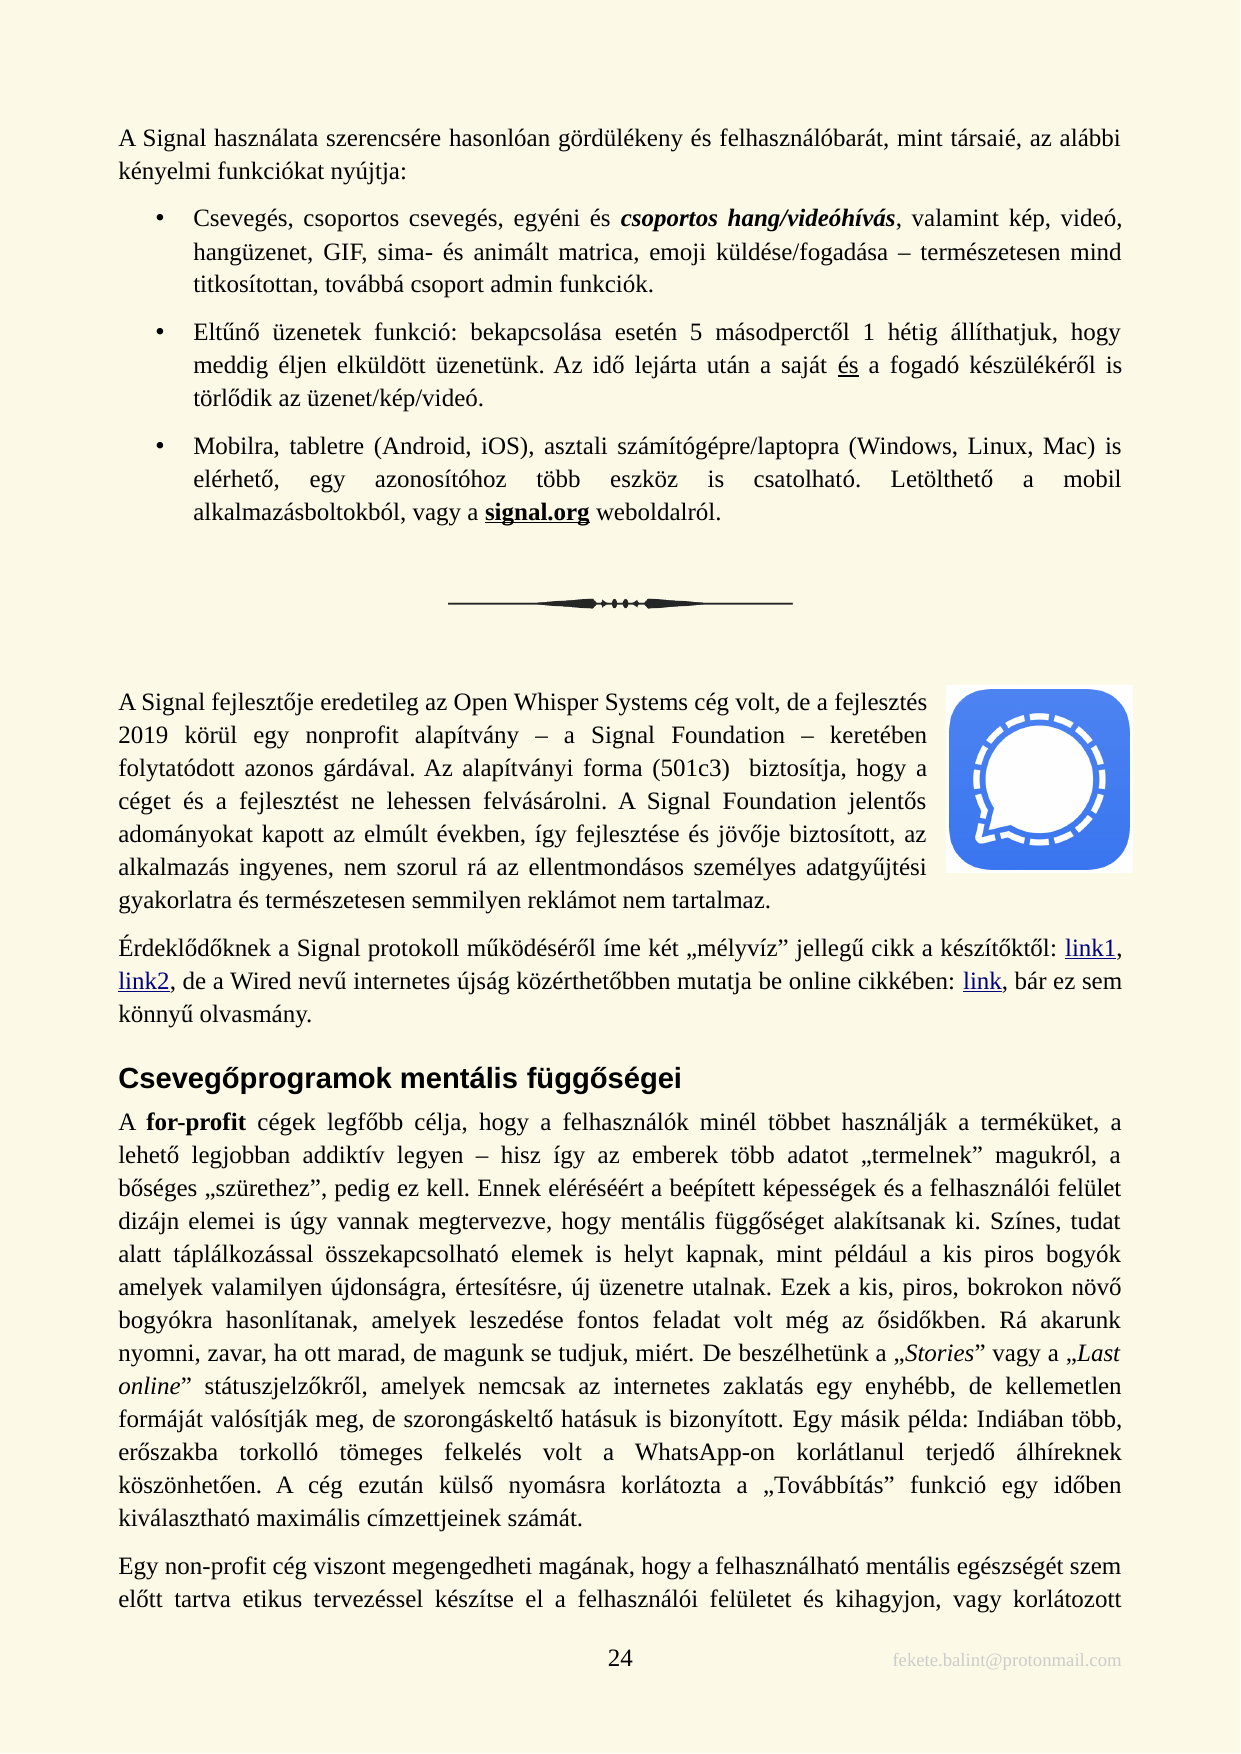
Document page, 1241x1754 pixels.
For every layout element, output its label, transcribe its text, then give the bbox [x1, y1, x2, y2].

text Egy non-profit cég viszont megengedheti magának, hogy a felhasználható mentális egészségét szem előtt tartva etikus tervezéssel készítse el a felhasználói felületet és kihagyjon, vagy korlátozott [118, 1551, 1122, 1613]
text A Signal fejlesztője eredetileg az Open Whisper Systems cég volt, de a fejlesztés 2019 körül egy nonprofit alapítvány – a Signal Foundation – keretében folytatódott azonos gárdával. Az alapítványi forma (501c3) biztosítja, hogy a céget és a fejlesztést ne lehessen felvásárolni. A Signal Foundation jelentős adományokat kapott az elmúlt években, így fejlesztése és jövője biztosított, az alkalmazás ingyenes, nem szorul rá az ellentmondásos személyes adatgyűjtési gyakorlatra és természetesen semmilyen reklámot nem tartalmaz. [118, 687, 1122, 914]
text A for-profit cégek legfőbb célja, hogy a felhasználók minél többet használják a terméküket, a lehető legjobban addiktív legyen – hisz így az emberek több adatot „termelnek” magukról, a bőséges „szürethez”, pedig ez kell. Ennek eléréséért a beépített képességek és a felhasználói felület dizájn elemei is úgy vannak megtervezve, hogy mentális függőséget alakítsanak ki. Színes, tudat alatt táplálkozással összekapcsolható elemek is helyt kapnak, mint például a kis piros bogyók amelyek valamilyen újdonságra, értesítésre, új üzenetre utalnak. Ezek a kis, piros, bokrokon növő bogyókra hasonlítanak, amelyek leszedése fontos feladat volt még az ősidőkben. Rá akarunk nyomni, zavar, ha ott marad, de magunk se tudjuk, miért. De beszélhetünk a „Stories” vagy a „Last online” státuszjelzőkről, amelyek nemcsak az internetes zaklatás egy enyhébb, de kellemetlen formáját valósítják meg, de szorongáskeltő hatásuk is bizonyított. Egy másik példa: Indiában több, erőszakba torkolló tömeges felkelés volt a WhatsApp-on korlátlanul terjedő álhíreknek köszönhetően. A cég ezután külső nyomásra korlátozta a „Továbbítás” funkció egy időben kiválasztható maximális címzettjeinek számát. [118, 1107, 1122, 1532]
subtitle Csevegőprogramok mentális függőségei [118, 1061, 1122, 1095]
list Eltűnő üzenetek funkció: bekapcsolása esetén 5 másodperctől 1 hétig állíthatjuk, hogy meddig éljen elküldött üzenetünk. Az idő lejárta után a saját és a fogadó készülékéről is törlődik az üzenet/kép/videó. [156, 317, 1122, 412]
list Mobilra, tabletre (Android, iOS), asztali számítógépre/laptopra (Windows, Linux, Mac) is elérhető, egy azonosítóhoz több eszköz is csatolható. Letölthető a mobil alkalmazásboltokból, vagy a signal.org weboldalról. [156, 431, 1122, 526]
list Csevegés, csoportos csevegés, egyéni és csoportos hang/videóhívás, valamint kép, videó, hangüzenet, GIF, sima- és animált matrica, emoji küldése/fogadása – természetesen mind titkosítottan, továbbá csoport admin funkciók. [156, 203, 1122, 298]
text Érdeklődőknek a Signal protokoll működéséről íme két „mélyvíz” jellegű cikk a készítőktől: link1, link2, de a Wired nevű internetes újság közérthetőbben mutatja be online cikkében: link, bár ez sem könnyű olvasmány. [118, 933, 1122, 1028]
picture [446, 595, 795, 611]
picture [945, 685, 1133, 873]
text A Signal használata szerencsére hasonlóan gördülékeny és felhasználóbarát, mint társaié, az alábbi kényelmi funkciókat nyújtja: [118, 123, 1122, 185]
